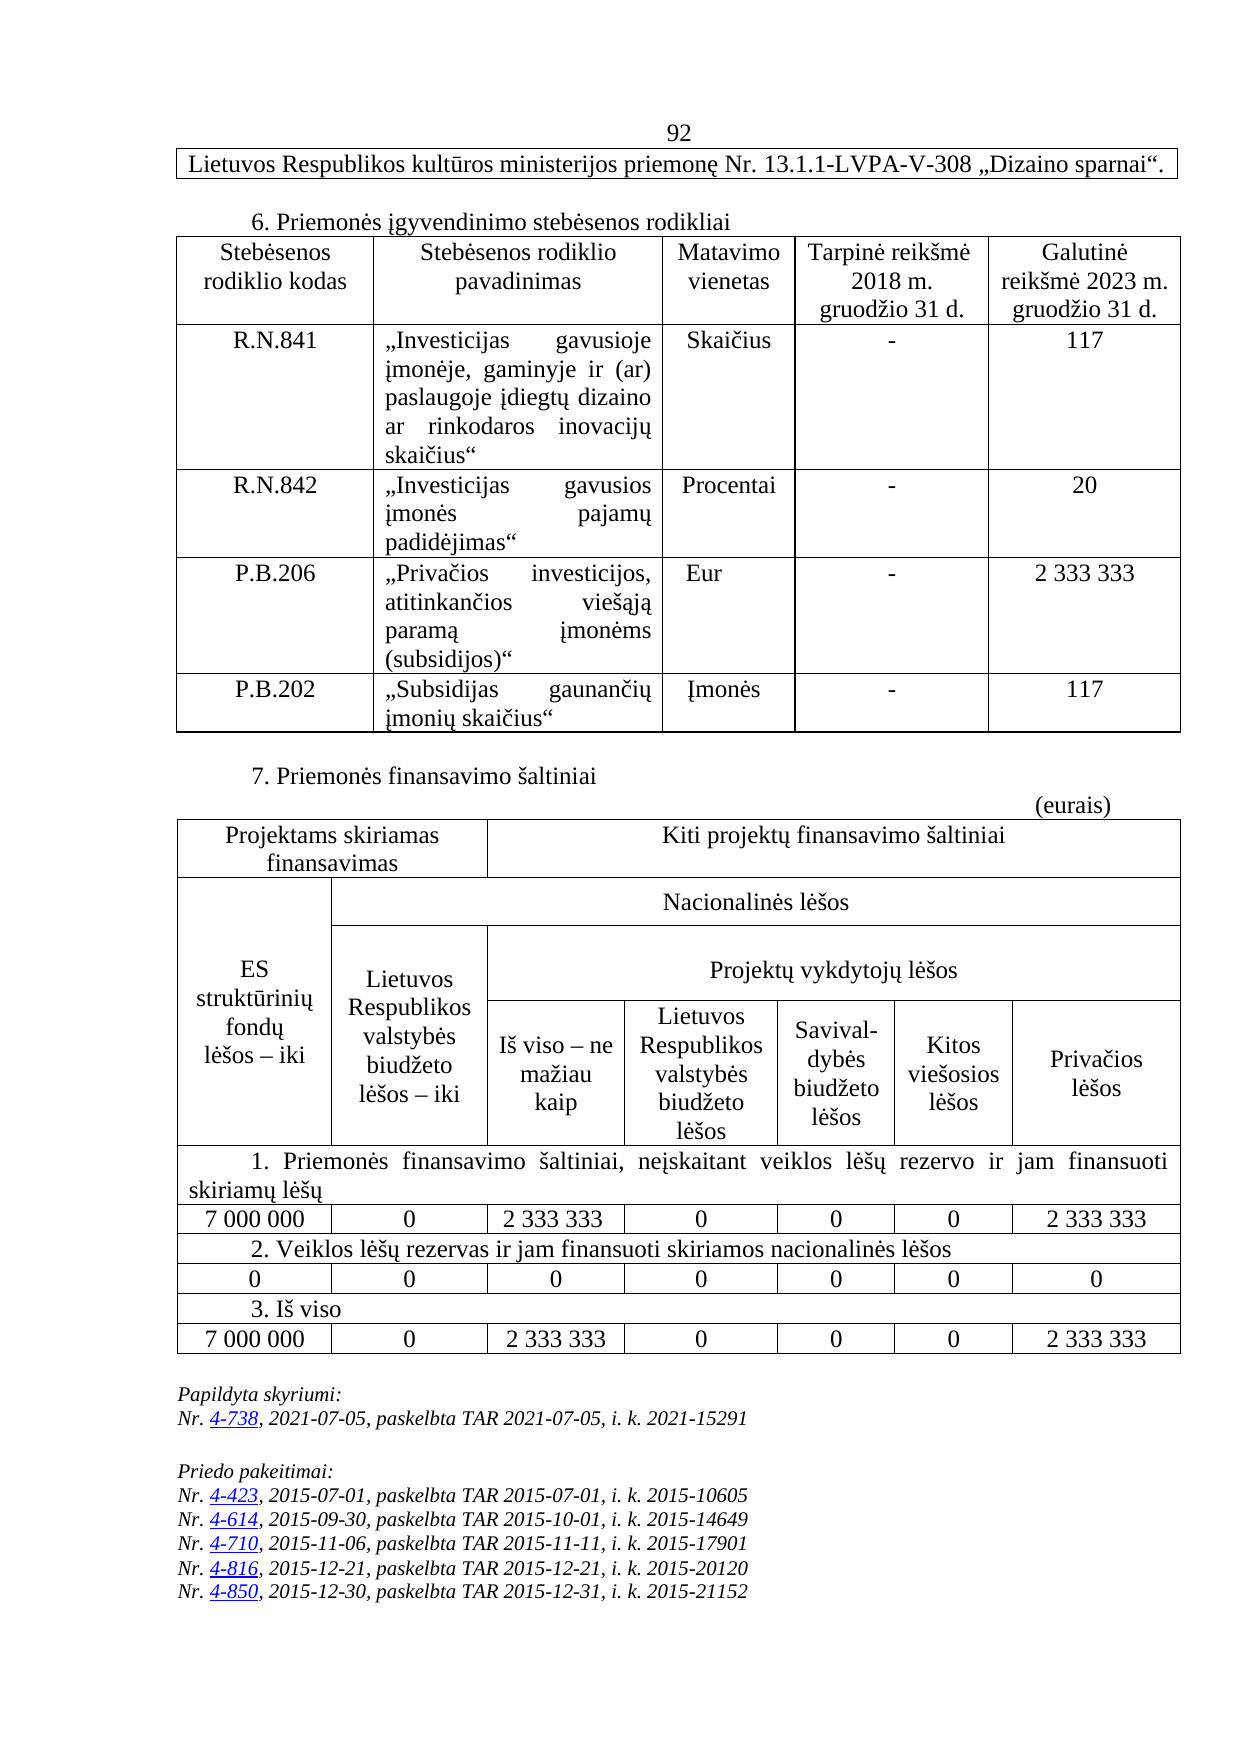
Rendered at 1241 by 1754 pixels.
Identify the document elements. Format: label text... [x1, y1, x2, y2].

table_cell P.B.202 [177, 674, 373, 731]
table_cell 2 333 333 [488, 1324, 624, 1352]
table_cell ES struktūrinių fondų lėšos – iki [178, 878, 331, 1145]
table_cell 3. Iš viso [178, 1294, 1180, 1323]
text Nr. 4-614, 2015-09-30, paskelbta TAR 2015-10-01, i. k. 2015-14649 [177, 1507, 1181, 1531]
table_cell 0 [178, 1264, 331, 1293]
table_cell - [796, 325, 988, 469]
table_cell 2 333 333 [488, 1205, 624, 1233]
table_cell 0 [778, 1264, 894, 1293]
table_cell R.N.842 [177, 470, 373, 557]
table_cell 7 000 000 [178, 1324, 331, 1352]
table_cell Lietuvos Respublikos valstybės biudžeto lėšos – iki [332, 926, 487, 1145]
table_cell 2 333 333 [1013, 1205, 1180, 1233]
table_cell 0 [778, 1205, 894, 1233]
text Nr. 4-816, 2015-12-21, paskelbta TAR 2015-12-21, i. k. 2015-20120 [177, 1555, 1181, 1579]
table_cell „Investicijas gavusioje įmonėje, gaminyje ir (ar) paslaugoje įdiegtų dizaino ar rinkodaros inovacijų skaičius“ [374, 325, 662, 469]
table_cell 117 [989, 674, 1180, 731]
table_header Lietuvos Respublikos kultūros ministerijos priemonę Nr. 13.1.1-LVPA-V-308 „Dizaino sparnai“. [177, 149, 1177, 177]
table_cell 0 [488, 1264, 624, 1293]
table_cell - [796, 674, 988, 731]
table_cell 0 [1013, 1264, 1180, 1293]
text Nr. 4-738, 2021-07-05, paskelbta TAR 2021-07-05, i. k. 2021-15291 [177, 1406, 1181, 1430]
text 6. Priemonės įgyvendinimo stebėsenos rodikliai [177, 207, 1181, 236]
text 7. Priemonės finansavimo šaltiniai [251, 761, 1181, 790]
table_cell 0 [332, 1264, 487, 1293]
table_header Matavimo vienetas [663, 237, 794, 324]
table_cell 2. Veiklos lėšų rezervas ir jam finansuoti skiriamos nacionalinės lėšos [178, 1234, 1180, 1263]
table_cell 0 [625, 1324, 777, 1352]
table_cell 0 [778, 1324, 894, 1352]
table_cell 117 [989, 325, 1180, 469]
table_cell R.N.841 [177, 325, 373, 469]
table_cell 0 [895, 1264, 1012, 1293]
table_cell Lietuvos Respublikos valstybės biudžeto lėšos [625, 1001, 777, 1145]
table_cell Kitos viešosios lėšos [895, 1001, 1012, 1145]
table_cell Iš viso – ne mažiau kaip [488, 1001, 624, 1145]
table_header Stebėsenos rodiklio kodas [177, 237, 373, 324]
text (eurais) [251, 790, 1181, 819]
table_cell 0 [332, 1205, 487, 1233]
table_cell 1. Priemonės finansavimo šaltiniai, neįskaitant veiklos lėšų rezervo ir jam finansuoti skiriamų lėšų [178, 1146, 1180, 1203]
table_cell 7 000 000 [178, 1205, 331, 1233]
table_cell Eur [663, 558, 794, 673]
table_cell - [796, 558, 988, 673]
table_cell 2 333 333 [1013, 1324, 1180, 1352]
table_header Galutinė reikšmė 2023 m. gruodžio 31 d. [989, 237, 1180, 324]
table_cell 20 [989, 470, 1180, 557]
table_cell P.B.206 [177, 558, 373, 673]
text Nr. 4-423, 2015-07-01, paskelbta TAR 2015-07-01, i. k. 2015-10605 [177, 1483, 1181, 1507]
table_header Tarpinė reikšmė 2018 m. gruodžio 31 d. [796, 237, 988, 324]
table_header Kiti projektų finansavimo šaltiniai [488, 820, 1180, 877]
table_cell - [796, 470, 988, 557]
table_cell Savival-dybės biudžeto lėšos [778, 1001, 894, 1145]
table_cell „Subsidijas gaunančių įmonių skaičius“ [374, 674, 662, 731]
text Papildyta skyriumi: [177, 1382, 1181, 1406]
table_cell Projektų vykdytojų lėšos [488, 926, 1180, 1000]
table_header Projektams skiriamas finansavimas [178, 820, 487, 877]
table_cell Nacionalinės lėšos [332, 878, 1180, 925]
table_cell Įmonės [663, 674, 794, 731]
table_cell Procentai [663, 470, 794, 557]
table_cell 0 [625, 1264, 777, 1293]
text Priedo pakeitimai: [177, 1459, 1181, 1483]
table_cell 0 [895, 1205, 1012, 1233]
table_cell 0 [625, 1205, 777, 1233]
table_cell 0 [895, 1324, 1012, 1352]
table_cell Skaičius [663, 325, 794, 469]
table_cell „Privačios investicijos, atitinkančios viešąją paramą įmonėms (subsidijos)“ [374, 558, 662, 673]
table_header Stebėsenos rodiklio pavadinimas [374, 237, 662, 324]
table_cell 2 333 333 [989, 558, 1180, 673]
table_cell Privačios lėšos [1013, 1001, 1180, 1145]
table_cell 0 [332, 1324, 487, 1352]
text Nr. 4-850, 2015-12-30, paskelbta TAR 2015-12-31, i. k. 2015-21152 [177, 1579, 1181, 1603]
text Nr. 4-710, 2015-11-06, paskelbta TAR 2015-11-11, i. k. 2015-17901 [177, 1531, 1181, 1555]
table_cell „Investicijas gavusios įmonės pajamų padidėjimas“ [374, 470, 662, 557]
